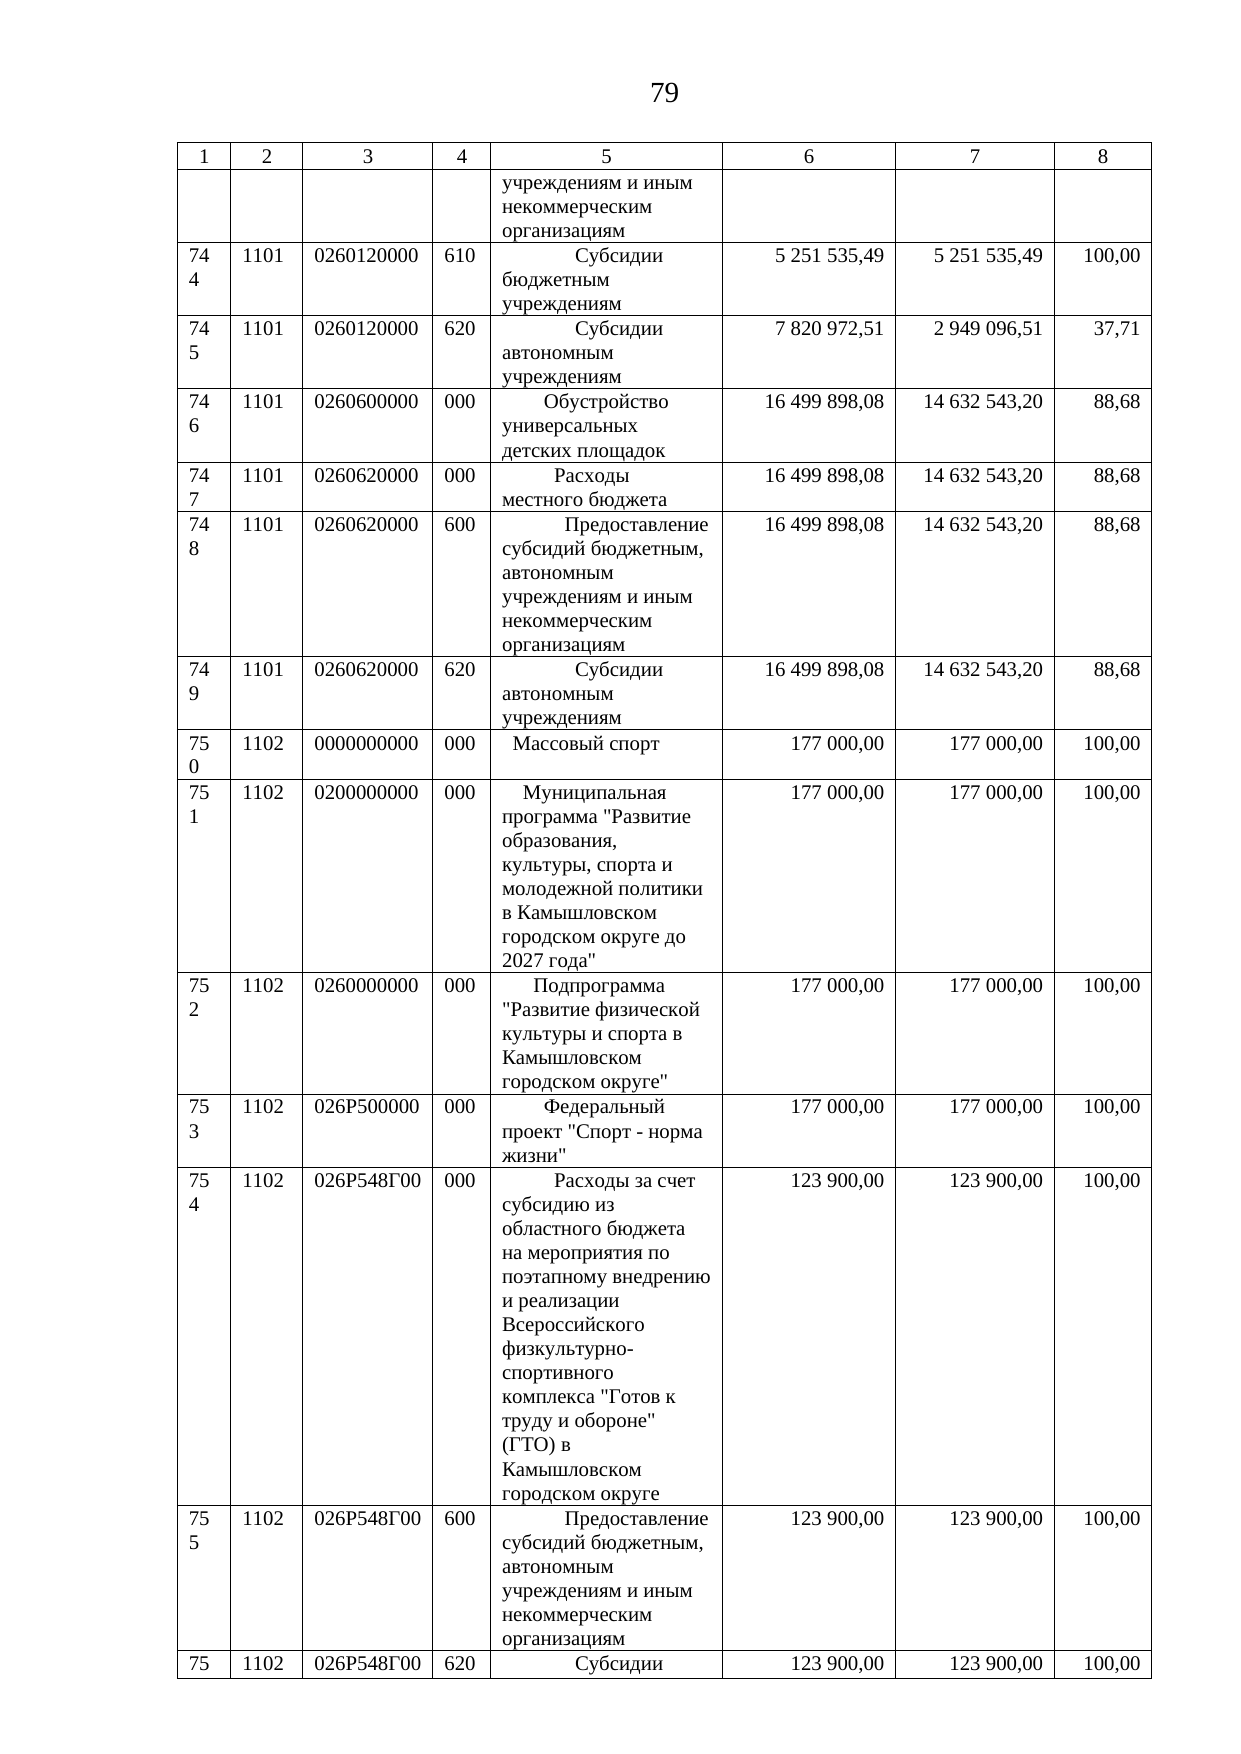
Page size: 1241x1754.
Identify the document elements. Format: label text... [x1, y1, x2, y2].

table_cell 100,00 [1055, 1506, 1151, 1650]
table_cell 5 251 535,49 [896, 243, 1054, 315]
table_cell 88,68 [1055, 463, 1151, 511]
table_cell 100,00 [1055, 730, 1151, 778]
table_cell Субсидии автономным учреждениям [491, 657, 722, 729]
table_cell 88,68 [1055, 657, 1151, 729]
table_cell 1102 [231, 1095, 302, 1167]
table_cell 026P548Г00 [303, 1168, 432, 1504]
table_cell 1102 [231, 1506, 302, 1650]
table_cell 749 [178, 657, 230, 729]
table_cell Массовый спорт [491, 730, 722, 778]
table_cell 1102 [231, 730, 302, 778]
table_cell 1102 [231, 973, 302, 1093]
table_cell 123 900,00 [896, 1168, 1054, 1504]
table_cell 100,00 [1055, 243, 1151, 315]
table_cell 1102 [231, 780, 302, 972]
table_cell 14 632 543,20 [896, 463, 1054, 511]
table_cell [303, 170, 432, 242]
table_cell 0260620000 [303, 512, 432, 656]
table_header 2 [231, 143, 302, 169]
table_cell 0000000000 [303, 730, 432, 778]
table_cell 0260120000 [303, 316, 432, 388]
table_cell 026P500000 [303, 1095, 432, 1167]
table_cell 1101 [231, 512, 302, 656]
table_cell 620 [433, 316, 490, 388]
table_cell 37,71 [1055, 316, 1151, 388]
table_cell 100,00 [1055, 780, 1151, 972]
table_cell [433, 170, 490, 242]
table_cell 026P548Г00 [303, 1651, 432, 1678]
table_cell 000 [433, 463, 490, 511]
table_header 3 [303, 143, 432, 169]
table_cell 0260600000 [303, 389, 432, 462]
table_cell [178, 170, 230, 242]
table_cell 75 [178, 1651, 230, 1678]
table_cell 16 499 898,08 [723, 389, 895, 462]
table_cell 123 900,00 [723, 1168, 895, 1504]
table_cell 2 949 096,51 [896, 316, 1054, 388]
table_cell учреждениям и иным некоммерческим организациям [491, 170, 722, 242]
table_header 6 [723, 143, 895, 169]
table_cell 14 632 543,20 [896, 512, 1054, 656]
table_header 8 [1055, 143, 1151, 169]
table_cell 177 000,00 [723, 730, 895, 778]
table_header 5 [491, 143, 722, 169]
table_cell Обустройство универсальных детских площадок [491, 389, 722, 462]
table_cell Расходы местного бюджета [491, 463, 722, 511]
table_cell 7 820 972,51 [723, 316, 895, 388]
table_cell 746 [178, 389, 230, 462]
table_cell 1101 [231, 389, 302, 462]
table_cell [231, 170, 302, 242]
table_cell 100,00 [1055, 1168, 1151, 1504]
table_cell 750 [178, 730, 230, 778]
table_cell 14 632 543,20 [896, 657, 1054, 729]
table_cell 748 [178, 512, 230, 656]
table_cell 755 [178, 1506, 230, 1650]
table_cell Муниципальная программа "Развитие образования, культуры, спорта и молодежной политики в Камышловском городском округе до 2027 года" [491, 780, 722, 972]
table_cell [1055, 170, 1151, 242]
table_cell [896, 170, 1054, 242]
table_cell 000 [433, 389, 490, 462]
table_cell 0260000000 [303, 973, 432, 1093]
table_header 4 [433, 143, 490, 169]
table_cell 1101 [231, 316, 302, 388]
table_header 1 [178, 143, 230, 169]
table_cell Субсидии автономным учреждениям [491, 316, 722, 388]
table_cell 026P548Г00 [303, 1506, 432, 1650]
table_header 7 [896, 143, 1054, 169]
table_cell 1101 [231, 657, 302, 729]
table_cell 14 632 543,20 [896, 389, 1054, 462]
table_cell 100,00 [1055, 973, 1151, 1093]
table_cell 745 [178, 316, 230, 388]
table_cell 177 000,00 [723, 1095, 895, 1167]
table_cell 000 [433, 973, 490, 1093]
table_cell 16 499 898,08 [723, 463, 895, 511]
table_cell Подпрограмма "Развитие физической культуры и спорта в Камышловском городском округе" [491, 973, 722, 1093]
table_cell 1102 [231, 1651, 302, 1678]
table_cell 123 900,00 [723, 1651, 895, 1678]
table_cell Субсидии [491, 1651, 722, 1678]
table_cell 754 [178, 1168, 230, 1504]
table_cell 610 [433, 243, 490, 315]
table_cell 0260620000 [303, 463, 432, 511]
table_cell Расходы за счет субсидию из областного бюджета на мероприятия по поэтапному внедрению и реализации Всероссийского физкультурно-спортивного комплекса "Готов к труду и обороне" (ГТО) в Камышловском городском округе [491, 1168, 722, 1504]
table_cell 123 900,00 [896, 1651, 1054, 1678]
table_cell 744 [178, 243, 230, 315]
table_cell 751 [178, 780, 230, 972]
table_cell 88,68 [1055, 512, 1151, 656]
table_cell 600 [433, 512, 490, 656]
table_cell 000 [433, 780, 490, 972]
table_cell 16 499 898,08 [723, 512, 895, 656]
table_cell 1102 [231, 1168, 302, 1504]
table_cell 000 [433, 1168, 490, 1504]
table_cell 177 000,00 [896, 780, 1054, 972]
table_cell 1101 [231, 243, 302, 315]
table_cell 000 [433, 1095, 490, 1167]
table_cell 123 900,00 [723, 1506, 895, 1650]
table_cell 177 000,00 [723, 973, 895, 1093]
table_cell 100,00 [1055, 1651, 1151, 1678]
table_cell 1101 [231, 463, 302, 511]
table_cell 620 [433, 1651, 490, 1678]
table_cell 752 [178, 973, 230, 1093]
table_cell Федеральный проект "Спорт - норма жизни" [491, 1095, 722, 1167]
table_cell Субсидии бюджетным учреждениям [491, 243, 722, 315]
table_cell 0260620000 [303, 657, 432, 729]
table_cell 100,00 [1055, 1095, 1151, 1167]
table_cell 123 900,00 [896, 1506, 1054, 1650]
table_cell 16 499 898,08 [723, 657, 895, 729]
table_cell 177 000,00 [896, 973, 1054, 1093]
table_cell 620 [433, 657, 490, 729]
table_cell Предоставление субсидий бюджетным, автономным учреждениям и иным некоммерческим организациям [491, 1506, 722, 1650]
table_cell 0200000000 [303, 780, 432, 972]
table_cell 600 [433, 1506, 490, 1650]
table_cell Предоставление субсидий бюджетным, автономным учреждениям и иным некоммерческим организациям [491, 512, 722, 656]
table_cell 753 [178, 1095, 230, 1167]
table_cell 747 [178, 463, 230, 511]
table_cell 88,68 [1055, 389, 1151, 462]
table_cell 177 000,00 [896, 1095, 1054, 1167]
table_cell 000 [433, 730, 490, 778]
table_cell 177 000,00 [723, 780, 895, 972]
table_cell 5 251 535,49 [723, 243, 895, 315]
table_cell 177 000,00 [896, 730, 1054, 778]
table_cell [723, 170, 895, 242]
table_cell 0260120000 [303, 243, 432, 315]
